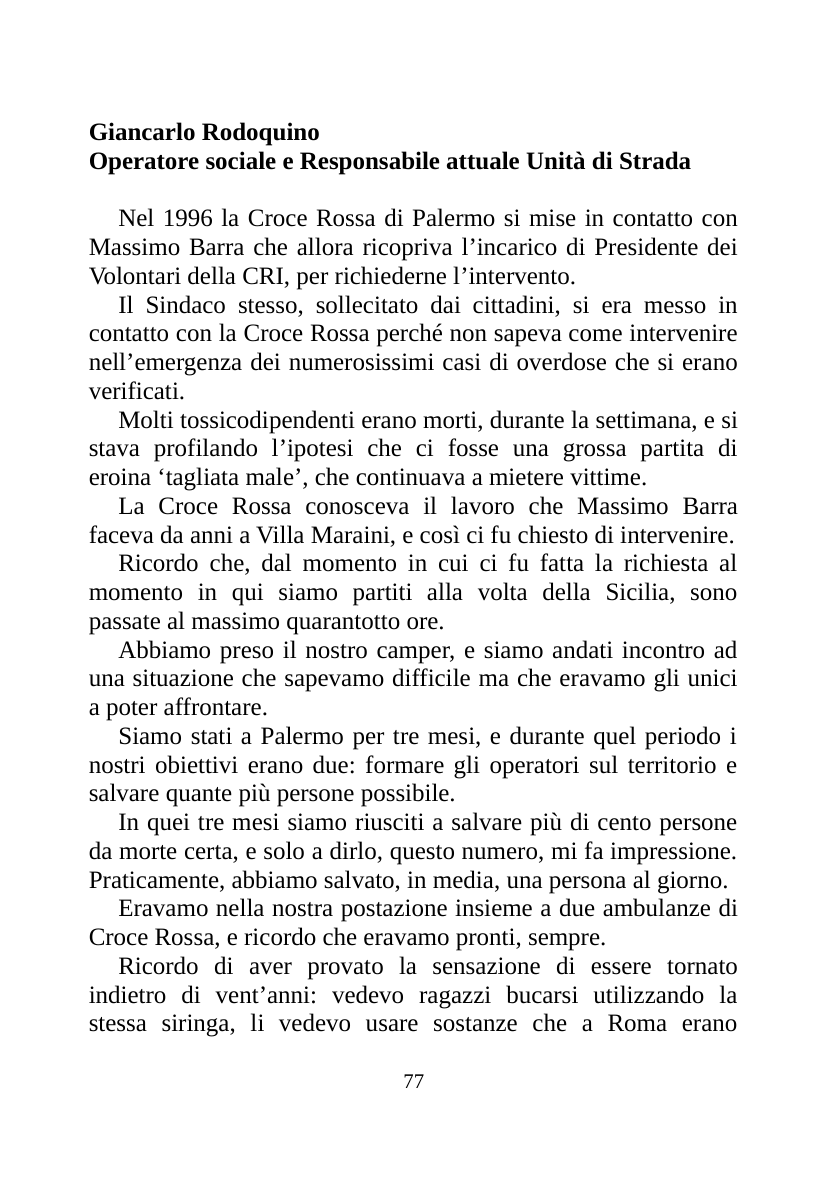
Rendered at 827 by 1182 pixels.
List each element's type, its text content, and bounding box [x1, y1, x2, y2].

subtitle Giancarlo Rodoquino [88, 117, 738, 146]
subtitle Operatore sociale e Responsabile attuale Unità di Strada [88, 146, 738, 175]
text In quei tre mesi siamo riusciti a salvare più di cento persone da morte certa, e solo a dirlo, questo numero, mi fa impressione. Praticamente, abbiamo salvato, in media, una persona al giorno. [88, 807, 738, 893]
text Abbiamo preso il nostro camper, e siamo andati incontro ad una situazione che sapevamo difficile ma che eravamo gli unici a poter affrontare. [88, 635, 738, 721]
text Il Sindaco stesso, sollecitato dai cittadini, si era messo in contatto con la Croce Rossa perché non sapeva come intervenire nell’emergenza dei numerosissimi casi di overdose che si erano verificati. [88, 290, 738, 405]
text Ricordo di aver provato la sensazione di essere tornato indietro di vent’anni: vedevo ragazzi bucarsi utilizzando la stessa siringa, li vedevo usare sostanze che a Roma erano [88, 951, 738, 1037]
text Molti tossicodipendenti erano morti, durante la settimana, e si stava profilando l’ipotesi che ci fosse una grossa partita di eroina ‘tagliata male’, che continuava a mietere vittime. [88, 405, 738, 491]
text Siamo stati a Palermo per tre mesi, e durante quel periodo i nostri obiettivi erano due: formare gli operatori sul territorio e salvare quante più persone possibile. [88, 721, 738, 807]
text Ricordo che, dal momento in cui ci fu fatta la richiesta al momento in qui siamo partiti alla volta della Sicilia, sono passate al massimo quarantotto ore. [88, 548, 738, 635]
text Nel 1996 la Croce Rossa di Palermo si mise in contatto con Massimo Barra che allora ricopriva l’incarico di Presidente dei Volontari della CRI, per richiederne l’intervento. [88, 203, 738, 290]
text La Croce Rossa conosceva il lavoro che Massimo Barra faceva da anni a Villa Maraini, e così ci fu chiesto di intervenire. [88, 491, 738, 548]
text Eravamo nella nostra postazione insieme a due ambulanze di Croce Rossa, e ricordo che eravamo pronti, sempre. [88, 893, 738, 951]
